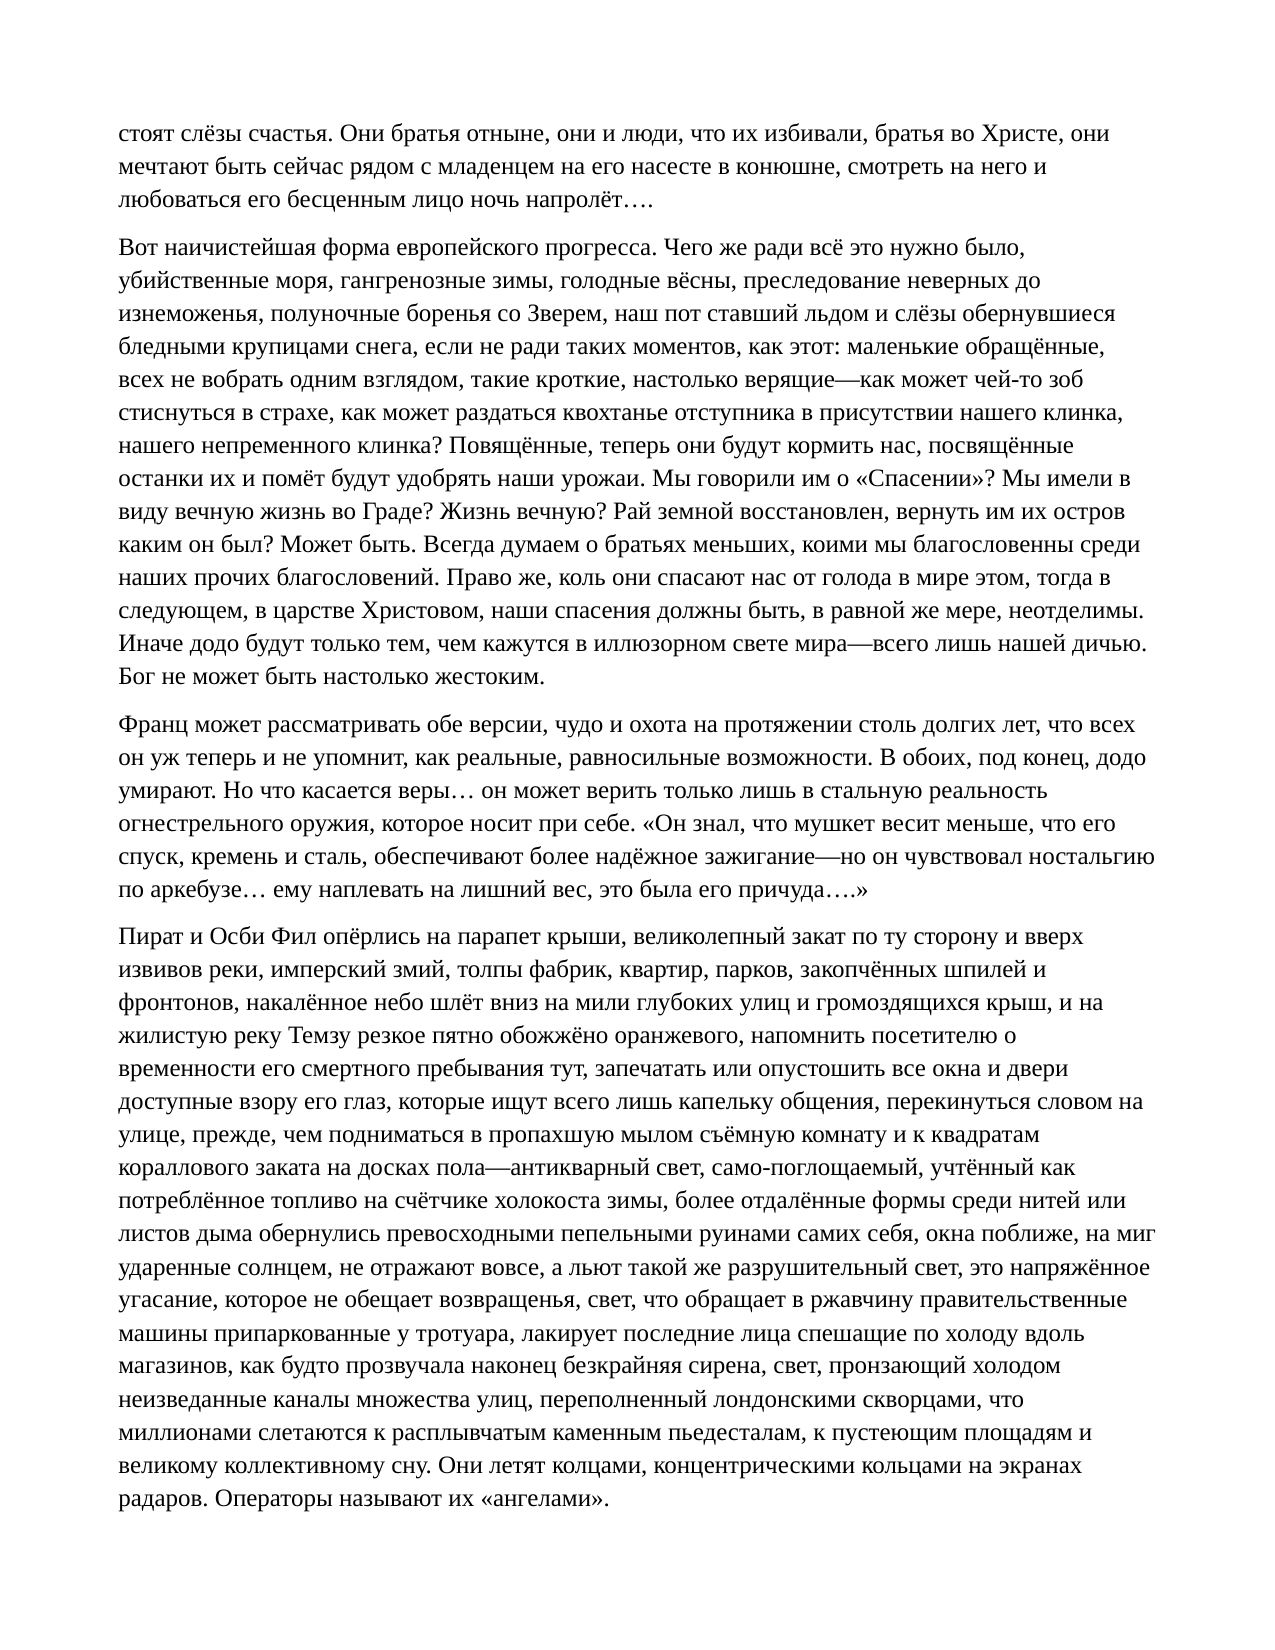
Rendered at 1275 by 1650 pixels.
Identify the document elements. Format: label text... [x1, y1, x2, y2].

text Вот наичистейшая форма европейского прогресса. Чего же ради всё это нужно было, убийственные моря, гангренозные зимы, голодные вёсны, преследование неверных до изнеможенья, полуночные боренья со Зверем, наш пот ставший льдом и слёзы обернувшиеся бледными крупицами снега, если не ради таких моментов, как этот: маленькие обращённые, всех не вобрать одним взглядом, такие кроткие, настолько верящие—как может чей-то зоб стиснуться в страхе, как может раздаться квохтанье отступника в присутствии нашего клинка, нашего непременного клинка? Повящённые, теперь они будут кормить нас, посвящённые останки их и помёт будут удобрять наши урожаи. Мы говорили им о «Спасении»? Мы имели в виду вечную жизнь во Граде? Жизнь вечную? Рай земной восстановлен, вернуть им их остров каким он был? Может быть. Всегда думаем о братьях меньших, коими мы благословенны среди наших прочих благословений. Право же, коль они спасают нас от голода в мире этом, тогда в следующем, в царстве Христовом, наши спасения должны быть, в равной же мере, неотделимы. Иначе додо будут только тем, чем кажутся в иллюзорном свете мира—всего лишь нашей дичью. Бог не может быть настолько жестоким. [118, 232, 1157, 690]
text Пират и Осби Фил опёрлись на парапет крыши, великолепный закат по ту сторону и вверх извивов реки, имперский змий, толпы фабрик, квартир, парков, закопчённых шпилей и фронтонов, накалённое небо шлёт вниз на мили глубоких улиц и громоздящихся крыш, и на жилистую реку Темзу резкое пятно обожжёно оранжевого, напомнить посетителю о временности его смертного пребывания тут, запечатать или опустошить все окна и двери доступные взору его глаз, которые ищут всего лишь капельку общения, перекинуться словом на улице, прежде, чем подниматься в пропахшую мылом съёмную комнату и к квадратам кораллового заката на досках пола—антикварный свет, само-поглощаемый, учтённый как потреблённое топливо на счётчике холокоста зимы, более отдалённые формы среди нитей или листов дыма обернулись превосходными пепельными руинами самих себя, окна поближе, на миг ударенные солнцем, не отражают вовсе, а льют такой же разрушительный свет, это напряжённое угасание, которое не обещает возвращенья, свет, что обращает в ржавчину правительственные машины припаркованные у тротуара, лакирует последние лица спешащие по холоду вдоль магазинов, как будто прозвучала наконец безкрайняя сирена, свет, пронзающий холодом неизведанные каналы множества улиц, переполненный лондонскими скворцами, что миллионами слетаются к расплывчатым каменным пьедесталам, к пустеющим площадям и великому коллективному сну. Они летят колцами, концентрическими кольцами на экранах радаров. Операторы называют их «ангелами». [118, 921, 1157, 1511]
text стоят слёзы счастья. Они братья отныне, они и люди, что их избивали, братья во Христе, они мечтают быть сейчас рядом с младенцем на его насесте в конюшне, смотреть на него и любоваться его бесценным лицо ночь напролёт…. [118, 118, 1157, 213]
text Франц может рассматривать обе версии, чудо и охота на протяжении столь долгих лет, что всех он уж теперь и не упомнит, как реальные, равносильные возможности. В обоих, под конец, додо умирают. Но что касается веры… он может верить только лишь в стальную реальность огнестрельного оружия, которое носит при себе. «Он знал, что мушкет весит меньше, что его спуск, кремень и сталь, обеспечивают более надёжное зажигание—но он чувствовал ностальгию по аркебузе… ему наплевать на лишний вес, это была его причуда….» [118, 709, 1157, 902]
